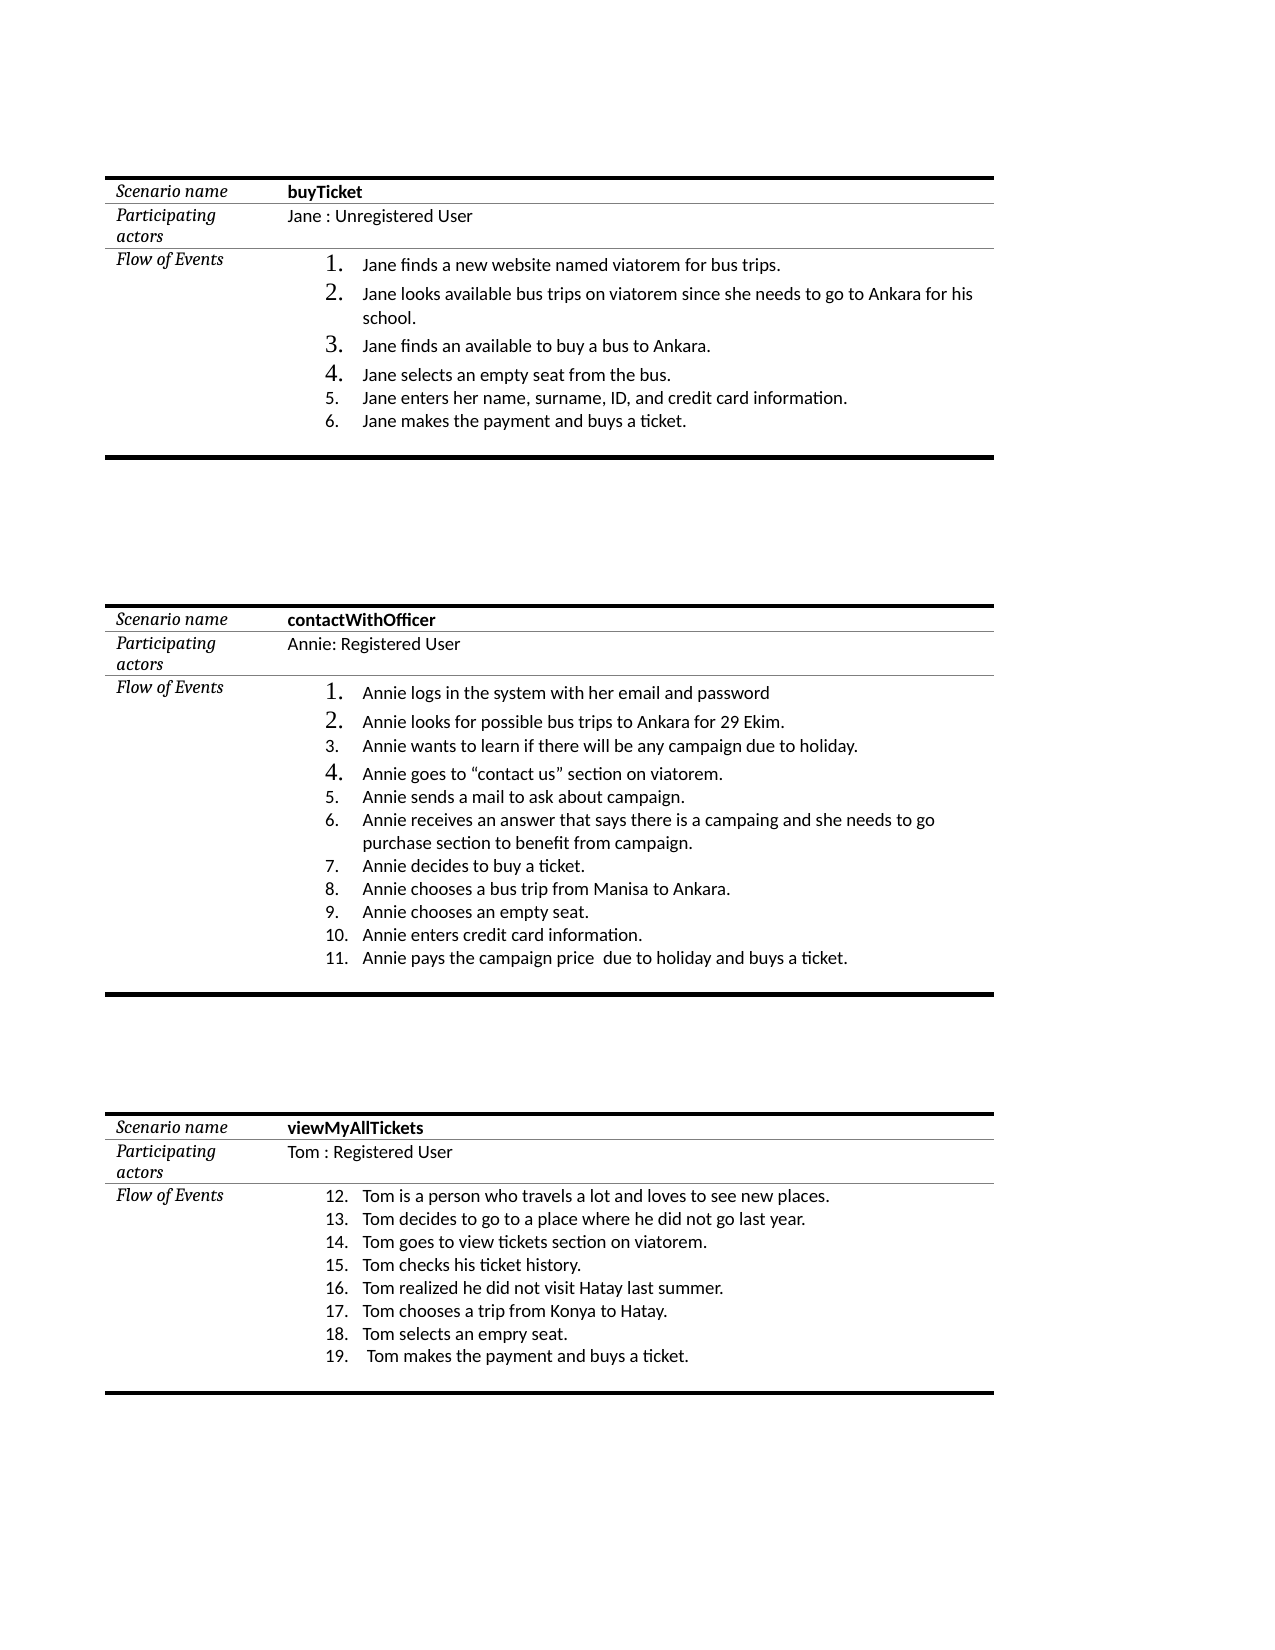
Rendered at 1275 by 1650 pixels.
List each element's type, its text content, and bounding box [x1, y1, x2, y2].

table_cell Annie logs in the system with her email and password Annie looks for possible bus trips to Ankara for 29 Ekim. Annie wants to learn if there will be any campaign due to holiday. Annie goes to “contact us” section on viatorem. Annie sends a mail to ask about campaign. Annie receives an answer that says there is a campaing and she needs to go purchase section to benefit from campaign. Annie decides to buy a ticket. Annie chooses a bus trip from Manisa to Ankara. Annie chooses an empty seat. Annie enters credit card information. Annie pays the campaign price due to holiday and buys a ticket. [276, 676, 994, 992]
table_cell Tom is a person who travels a lot and loves to see new places. Tom decides to go to a place where he did not go last year. Tom goes to view tickets section on viatorem. Tom checks his ticket history. Tom realized he did not visit Hatay last summer. Tom chooses a trip from Konya to Hatay. Tom selects an empry seat. Tom makes the payment and buys a ticket. [276, 1184, 994, 1391]
table_header Scenario name [105, 608, 276, 631]
table_cell Participating actors [105, 632, 276, 675]
table_header contactWithOfficer [276, 608, 994, 631]
table_header buyTicket [276, 180, 994, 203]
table_header Scenario name [105, 180, 276, 203]
table_header Scenario name [105, 1116, 276, 1139]
table_cell Tom : Registered User [276, 1140, 994, 1183]
table_cell Participating actors [105, 1140, 276, 1183]
table_cell Flow of Events [105, 676, 276, 992]
table_cell Jane finds a new website named viatorem for bus trips. Jane looks available bus trips on viatorem since she needs to go to Ankara for his school. Jane finds an available to buy a bus to Ankara. Jane selects an empty seat from the bus. Jane enters her name, surname, ID, and credit card information. Jane makes the payment and buys a ticket. [276, 249, 994, 455]
table_cell Participating actors [105, 204, 276, 247]
table_cell Flow of Events [105, 249, 276, 455]
table_header viewMyAllTickets [276, 1116, 994, 1139]
table_cell Annie: Registered User [276, 632, 994, 675]
table_cell Jane : Unregistered User [276, 204, 994, 247]
table_cell Flow of Events [105, 1184, 276, 1391]
